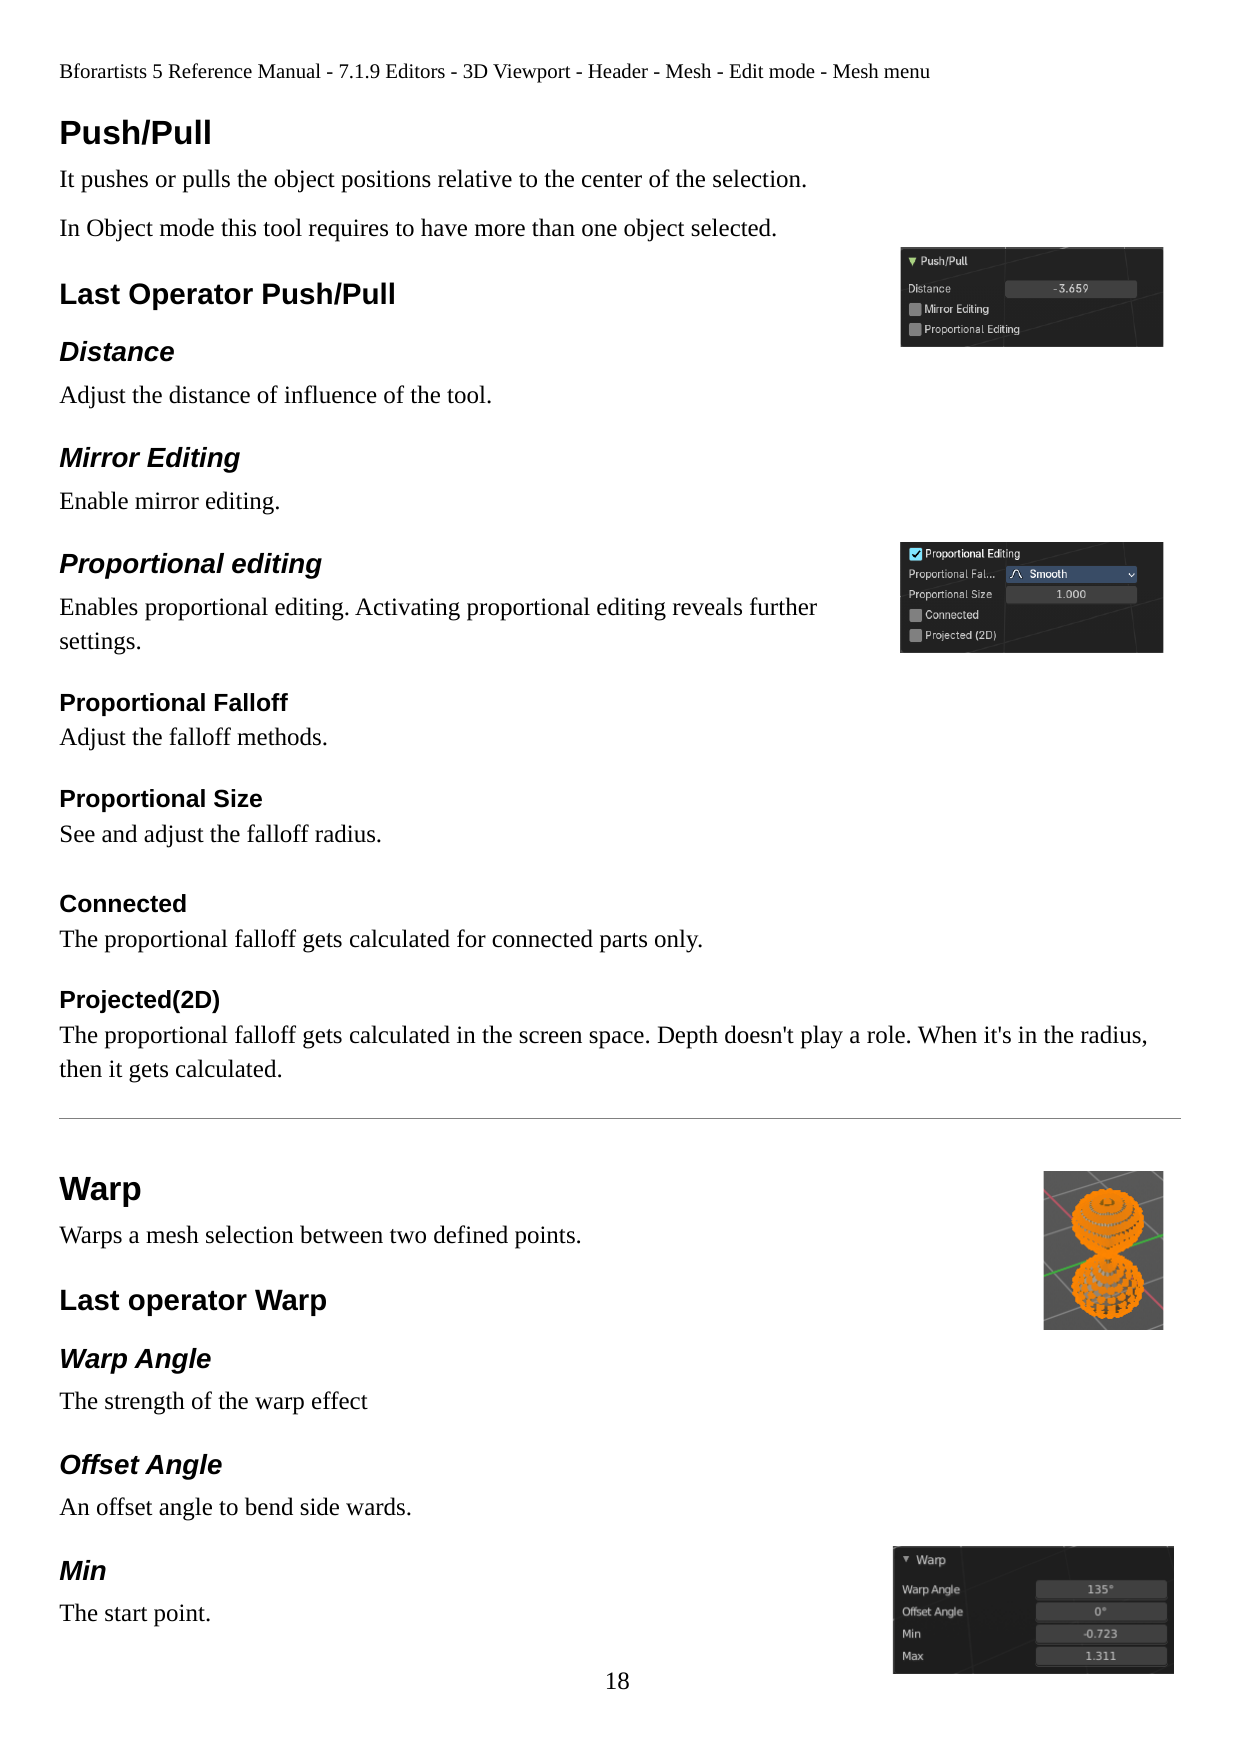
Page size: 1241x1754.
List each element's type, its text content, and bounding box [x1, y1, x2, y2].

text Warps a mesh selection between two defined points. [59, 1220, 1043, 1248]
subtitle [1174, 1554, 1181, 1586]
subtitle Offset Angle [59, 1448, 1181, 1480]
text It pushes or pulls the object positions relative to the center of the selection. [59, 164, 1181, 192]
subtitle [1164, 547, 1181, 579]
subtitle Last operator Warp [59, 1283, 1043, 1317]
subtitle Distance [59, 335, 1181, 367]
picture [892, 1546, 1174, 1674]
subtitle Push/Pull [59, 113, 1181, 151]
text See and adjust the falloff radius. [59, 819, 1181, 848]
text The strength of the warp effect [59, 1386, 1181, 1415]
subtitle Proportional editing [59, 547, 900, 579]
subtitle [1164, 276, 1181, 310]
subtitle Warp Angle [59, 1342, 1181, 1374]
text Adjust the falloff methods. [59, 722, 1181, 751]
text In Object mode this tool requires to have more than one object selected. [59, 213, 1181, 242]
subtitle [1164, 1283, 1181, 1317]
text An offset angle to bend side wards. [59, 1492, 1181, 1521]
subtitle Proportional Size [59, 784, 1181, 813]
subtitle Mirror Editing [59, 441, 1181, 473]
subtitle Projected(2D) [59, 985, 1181, 1014]
text The proportional falloff gets calculated in the screen space. Depth doesn't play a role. When it's in the radius, then it gets calculated. [59, 1020, 1181, 1083]
text The proportional falloff gets calculated for connected parts only. [59, 924, 1181, 952]
picture [900, 247, 1164, 347]
text Enable mirror editing. [59, 486, 1181, 514]
picture [1043, 1171, 1164, 1330]
subtitle Connected [59, 889, 1181, 917]
picture [900, 542, 1164, 653]
text The start point. [59, 1598, 892, 1627]
subtitle Last Operator Push/Pull [59, 276, 900, 310]
subtitle Warp [59, 1168, 1181, 1207]
text Enables proportional editing. Activating proportional editing reveals further settings. [59, 592, 1181, 655]
subtitle Proportional Falloff [59, 688, 1181, 716]
subtitle Min [59, 1554, 892, 1586]
text Adjust the distance of influence of the tool. [59, 380, 1181, 408]
